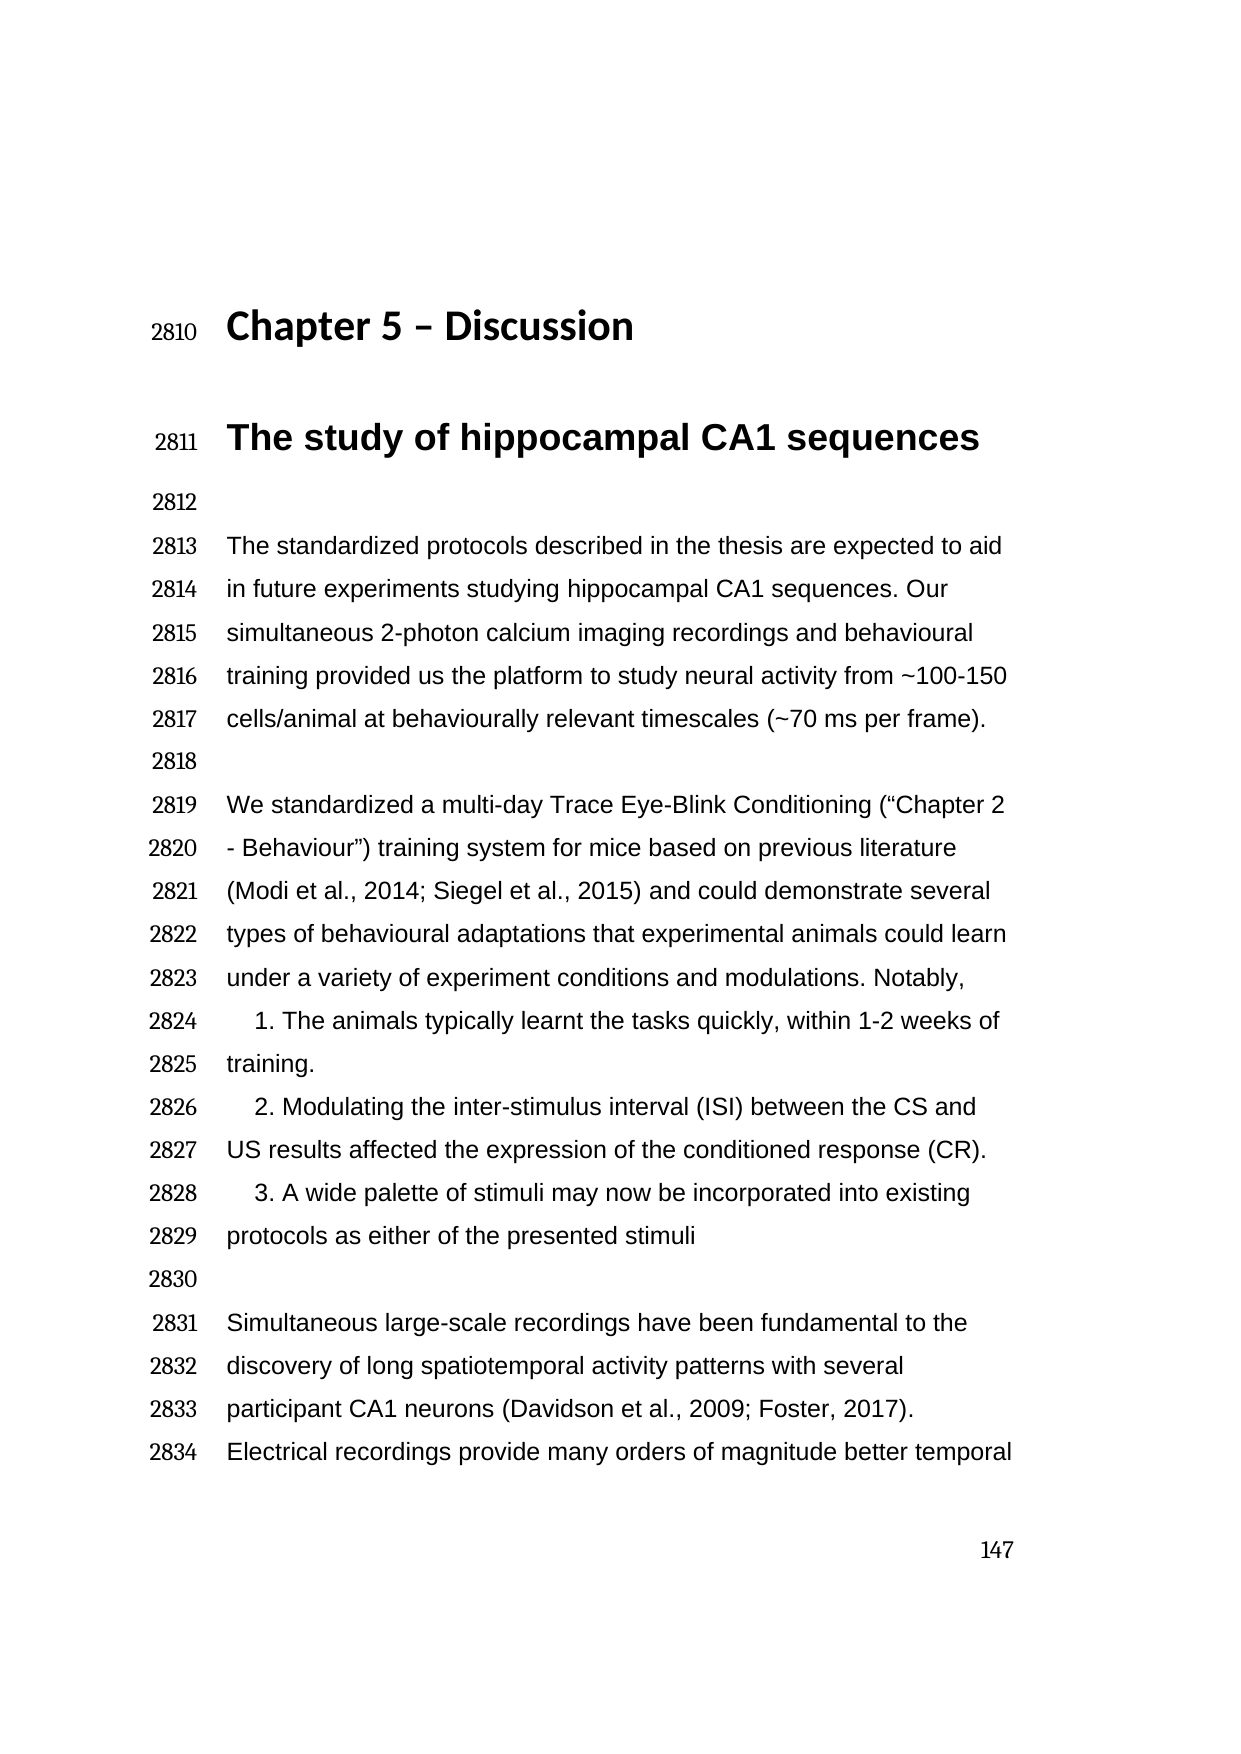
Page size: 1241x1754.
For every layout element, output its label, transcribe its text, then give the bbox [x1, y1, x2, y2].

text 1. The animals typically learnt the tasks quickly, within 1-2 weeks of training. [226, 1006, 1014, 1078]
text 2. Modulating the inter-stimulus interval (ISI) between the CS and US results affected the expression of the conditioned response (CR). [226, 1092, 1014, 1164]
subtitle Chapter 5 – Discussion [226, 298, 1014, 351]
text 3. A wide palette of stimuli may now be incorporated into existing protocols as either of the presented stimuli [226, 1178, 1014, 1250]
subtitle The study of hippocampal CA1 sequences [226, 415, 1014, 458]
text We standardized a multi-day Trace Eye-Blink Conditioning (“Chapter 2 - Behaviour”) training system for mice based on previous literature (Modi et al., 2014; Siegel et al., 2015)⁠ and could demonstrate several types of behavioural adaptations that experimental animals could learn under a variety of experiment conditions and modulations. Notably, [226, 790, 1014, 991]
text The standardized protocols described in the thesis are expected to aid in future experiments studying hippocampal CA1 sequences. Our simultaneous 2-photon calcium imaging recordings and behavioural training provided us the platform to study neural activity from ~100-150 cells/animal at behaviourally relevant timescales (~70 ms per frame). [226, 531, 1014, 733]
text Simultaneous large-scale recordings have been fundamental to the discovery of long spatiotemporal activity patterns with several participant CA1 neurons (Davidson et al., 2009; Foster, 2017)⁠. Electrical recordings provide many orders of magnitude better temporal [226, 1308, 1014, 1466]
